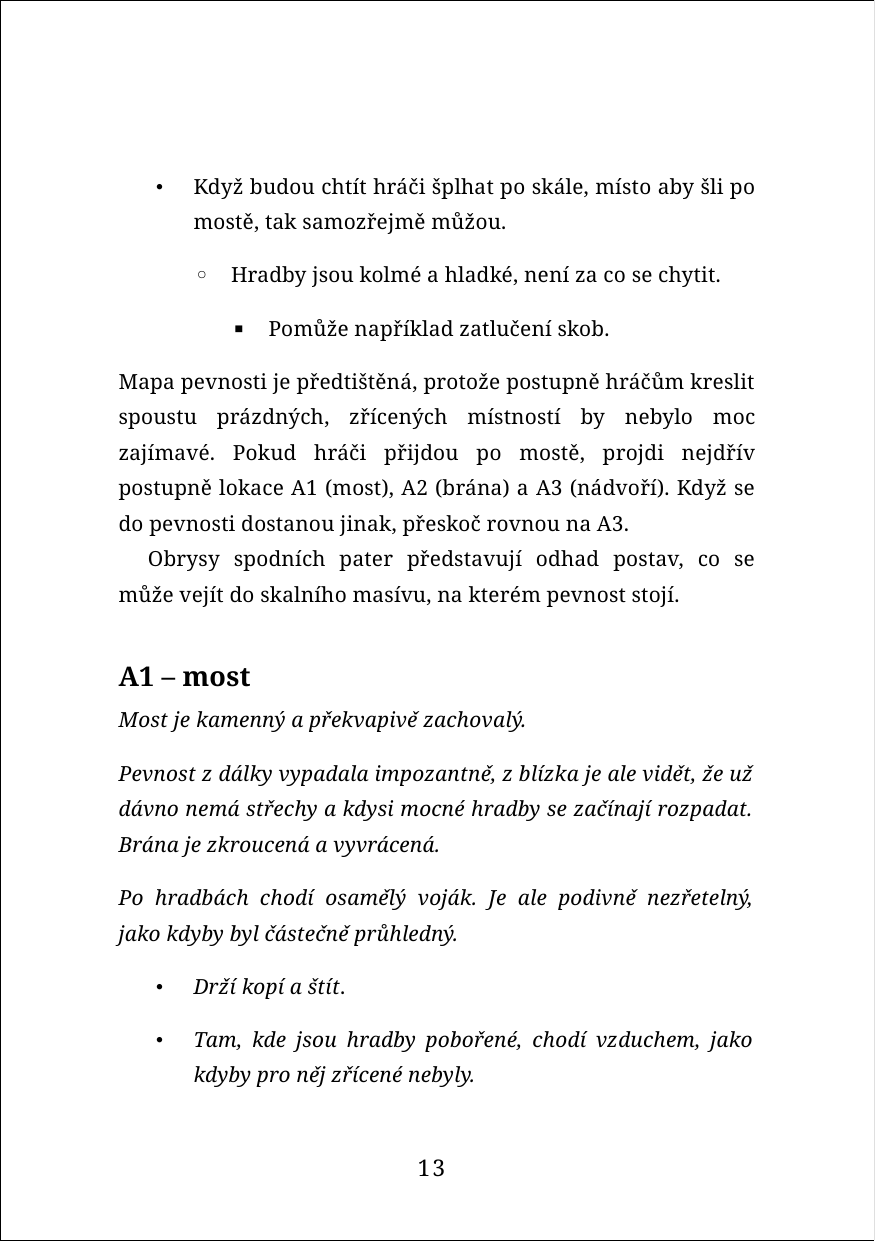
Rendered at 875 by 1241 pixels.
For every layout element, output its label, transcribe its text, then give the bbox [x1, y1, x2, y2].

text Pevnost z dálky vypadala impozantně, z blízka je ale vidět, že už dávno nemá střechy a kdysi mocné hradby se začínají rozpadat. Brána je zkroucená a vyvrácená. [118, 759, 756, 858]
text Mapa pevnosti je předtištěná, protože postupně hráčům kreslit spoustu prázdných, zřícených místností by nebylo moc zajímavé. Pokud hráči přijdou po mostě, projdi nejdřív postupně lokace A1 (most), A2 (brána) a A3 (nádvoří). Když se do pevnosti dostanou jinak, přeskoč rovnou na A3. Obrysy spodních pater představují odhad postav, co se může vejít do skalního masívu, na kterém pevnost stojí. [118, 367, 756, 608]
list Hradby jsou kolmé a hladké, není za co se chytit. [193, 261, 756, 289]
list Když budou chtít hráči šplhat po skále, místo aby šli po mostě, tak samozřejmě můžou. [156, 172, 756, 236]
list Pomůže například zatlučení skob. [231, 314, 756, 342]
list Drží kopí a štít. [156, 972, 756, 1000]
text Most je kamenný a překvapivě zachovalý. [118, 706, 756, 734]
list Tam, kde jsou hradby pobořené, chodí vzduchem, jako kdyby pro něj zřícené nebyly. [156, 1025, 756, 1089]
text Po hradbách chodí osamělý voják. Je ale podivně nezřetelný, jako kdyby byl částečně průhledný. [118, 883, 756, 947]
subtitle A1 – most [118, 657, 756, 694]
